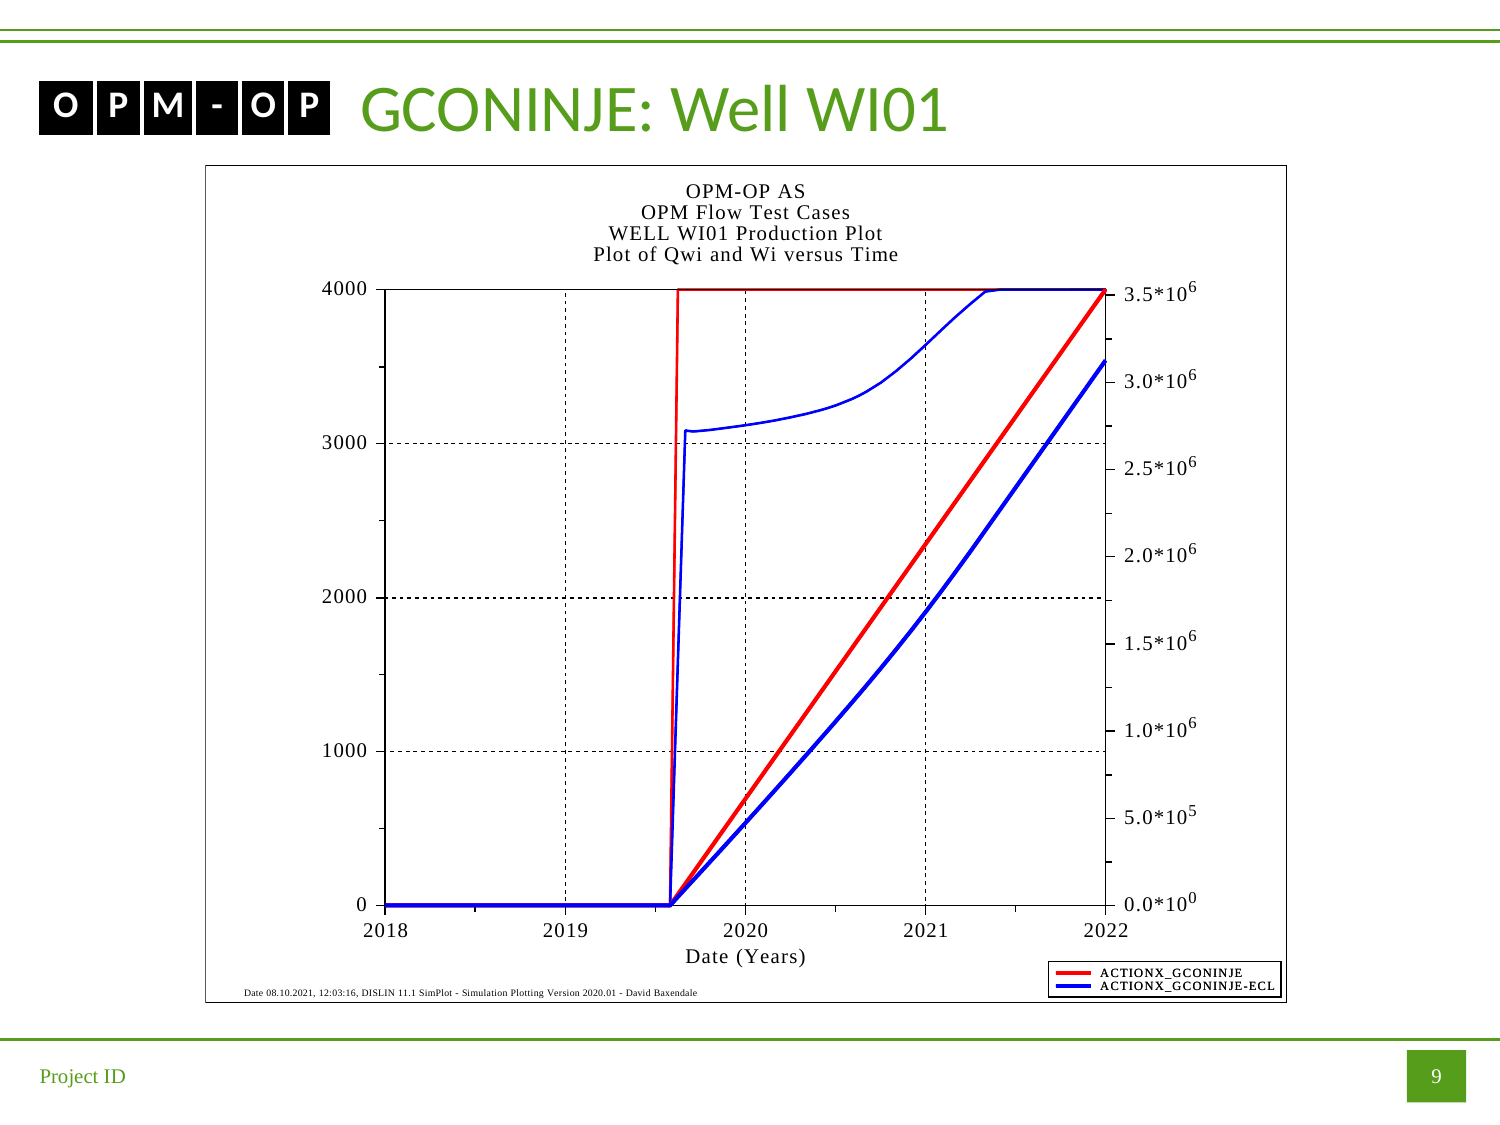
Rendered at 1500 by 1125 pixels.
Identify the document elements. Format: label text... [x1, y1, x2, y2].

title GCONINJE: Well wI01 [360, 77, 1425, 153]
picture [205, 165, 1391, 1004]
